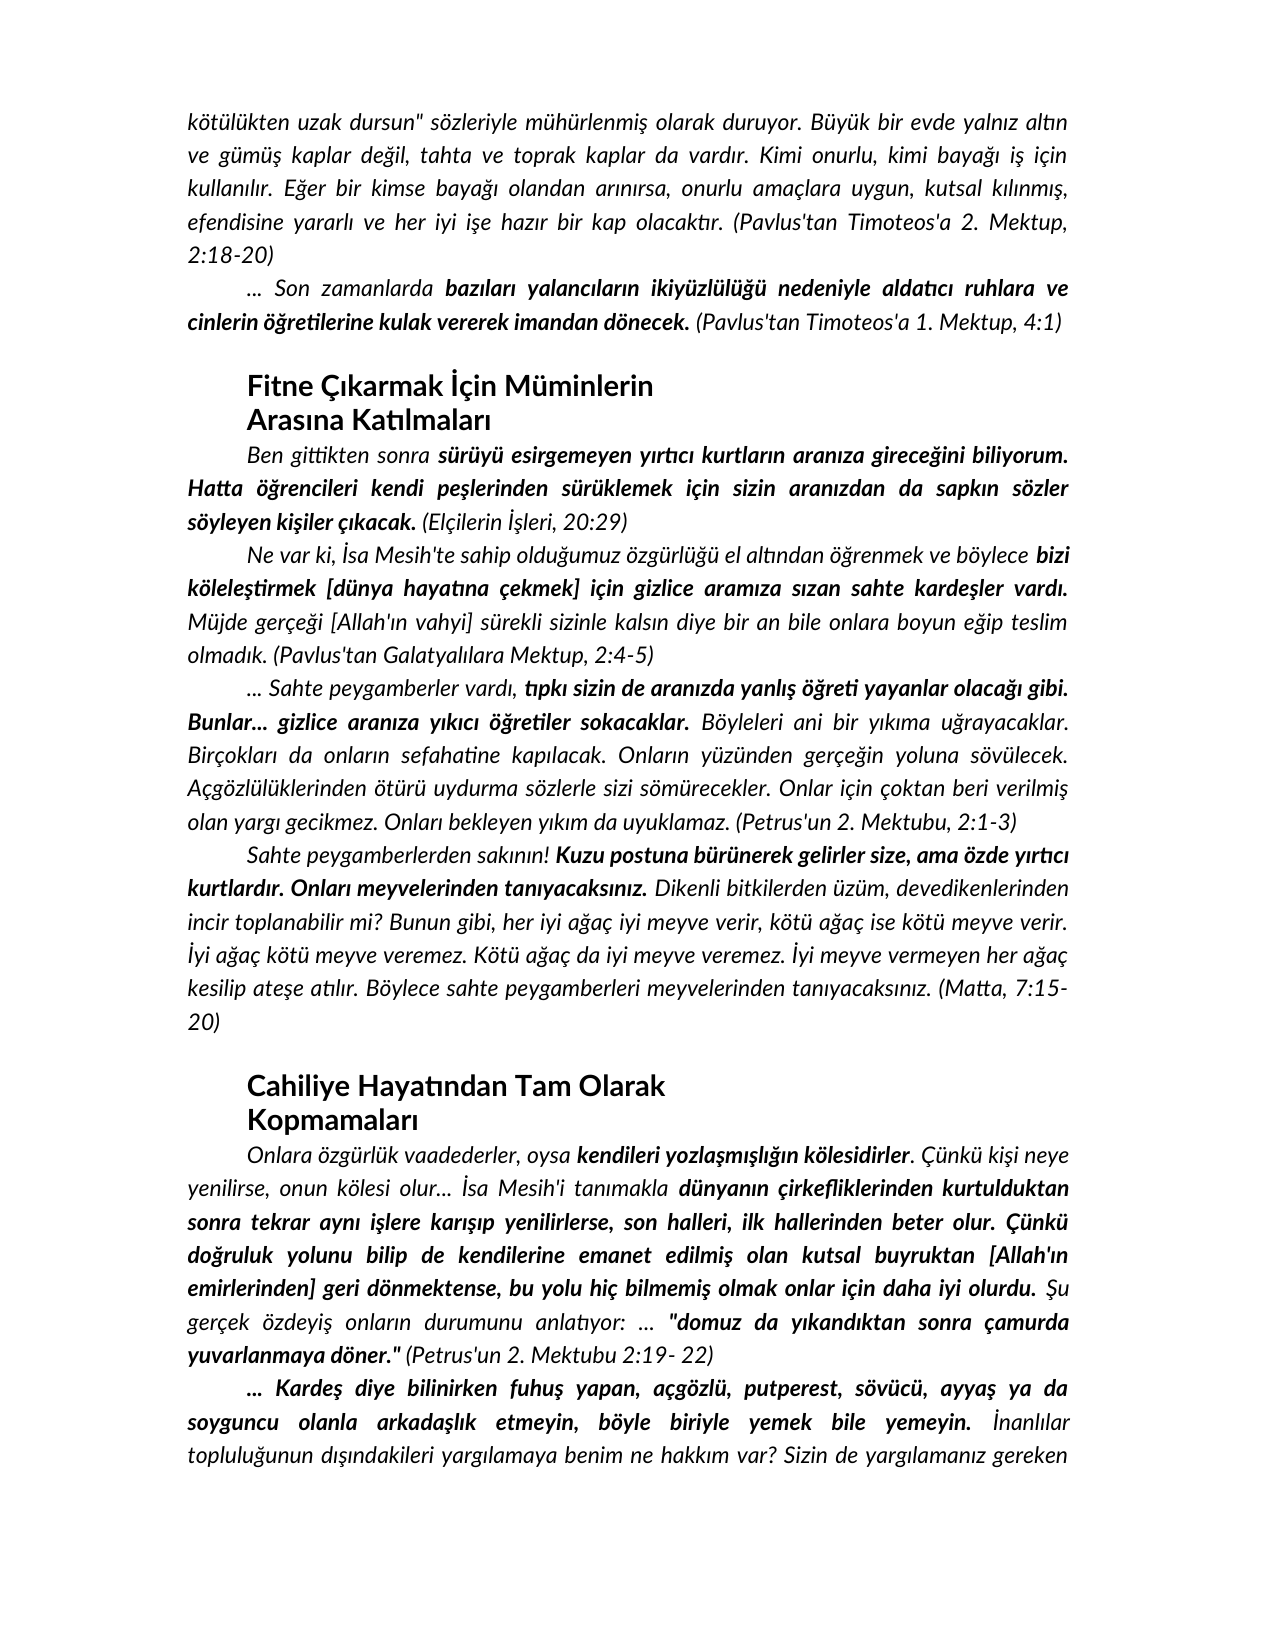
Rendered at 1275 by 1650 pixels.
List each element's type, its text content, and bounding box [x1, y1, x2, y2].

text ... Kardeş diye bilinirken fuhuş yapan, açgözlü, putperest, sövücü, ayyaş ya da soyguncu olanla arkadaşlık etmeyin, böyle biriyle yemek bile yemeyin. İnanlılar topluluğunun dışındakileri yargılamaya benim ne hakkım var? Sizin de yargılamanız gereken [187, 1370, 1070, 1470]
text ... Sahte peygamberler vardı, tıpkı sizin de aranızda yanlış öğreti yayanlar olacağı gibi. Bunlar... gizlice aranıza yıkıcı öğretiler sokacaklar. Böyleleri ani bir yıkıma uğrayacaklar. Birçokları da onların sefahatine kapılacak. Onların yüzünden gerçeğin yoluna sövülecek. Açgözlülüklerinden ötürü uydurma sözlerle sizi sömürecekler. Onlar için çoktan beri verilmiş olan yargı gecikmez. Onları bekleyen yıkım da uyuklamaz. (Petrus'un 2. Mektubu, 2:1-3) [187, 670, 1070, 837]
text Cahiliye Hayatından Tam Olarak [187, 1070, 1070, 1103]
text Ben gittikten sonra sürüyü esirgemeyen yırtıcı kurtların aranıza gireceğini biliyorum. Hatta öğrencileri kendi peşlerinden sürüklemek için sizin aranızdan da sapkın sözler söyleyen kişiler çıkacak. (Elçilerin İşleri, 20:29) [187, 437, 1070, 537]
text Arasına Katılmaları [187, 403, 1070, 437]
text Kopmamaları [187, 1103, 1070, 1137]
text Fitne Çıkarmak İçin Müminlerin [187, 370, 1070, 403]
text Onlara özgürlük vaadederler, oysa kendileri yozlaşmışlığın kölesidirler. Çünkü kişi neye yenilirse, onun kölesi olur... İsa Mesih'i tanımakla dünyanın çirkefliklerinden kurtulduktan sonra tekrar aynı işlere karışıp yenilirlerse, son halleri, ilk hallerinden beter olur. Çünkü doğruluk yolunu bilip de kendilerine emanet edilmiş olan kutsal buyruktan [Allah'ın emirlerinden] geri dönmektense, bu yolu hiç bilmemiş olmak onlar için daha iyi olurdu. Şu gerçek özdeyiş onların durumunu anlatıyor: ... "domuz da yıkandıktan sonra çamurda yuvarlanmaya döner." (Petrus'un 2. Mektubu 2:19- 22) [187, 1137, 1070, 1370]
text Sahte peygamberlerden sakının! Kuzu postuna bürünerek gelirler size, ama özde yırtıcı kurtlardır. Onları meyvelerinden tanıyacaksınız. Dikenli bitkilerden üzüm, devedikenlerinden incir toplanabilir mi? Bunun gibi, her iyi ağaç iyi meyve verir, kötü ağaç ise kötü meyve verir. İyi ağaç kötü meyve veremez. Kötü ağaç da iyi meyve veremez. İyi meyve vermeyen her ağaç kesilip ateşe atılır. Böylece sahte peygamberleri meyvelerinden tanıyacaksınız. (Matta, 7:15-20) [187, 837, 1070, 1037]
text kötülükten uzak dursun" sözleriyle mühürlenmiş olarak duruyor. Büyük bir evde yalnız altın ve gümüş kaplar değil, tahta ve toprak kaplar da vardır. Kimi onurlu, kimi bayağı iş için kullanılır. Eğer bir kimse bayağı olandan arınırsa, onurlu amaçlara uygun, kutsal kılınmış, efendisine yararlı ve her iyi işe hazır bir kap olacaktır. (Pavlus'tan Timoteos'a 2. Mektup, 2:18-20) [187, 103, 1070, 270]
text Ne var ki, İsa Mesih'te sahip olduğumuz özgürlüğü el altından öğrenmek ve böylece bizi köleleştirmek [dünya hayatına çekmek] için gizlice aramıza sızan sahte kardeşler vardı. Müjde gerçeği [Allah'ın vahyi] sürekli sizinle kalsın diye bir an bile onlara boyun eğip teslim olmadık. (Pavlus'tan Galatyalılara Mektup, 2:4-5) [187, 537, 1070, 670]
text ... Son zamanlarda bazıları yalancıların ikiyüzlülüğü nedeniyle aldatıcı ruhlara ve cinlerin öğretilerine kulak vererek imandan dönecek. (Pavlus'tan Timoteos'a 1. Mektup, 4:1) [187, 270, 1070, 337]
